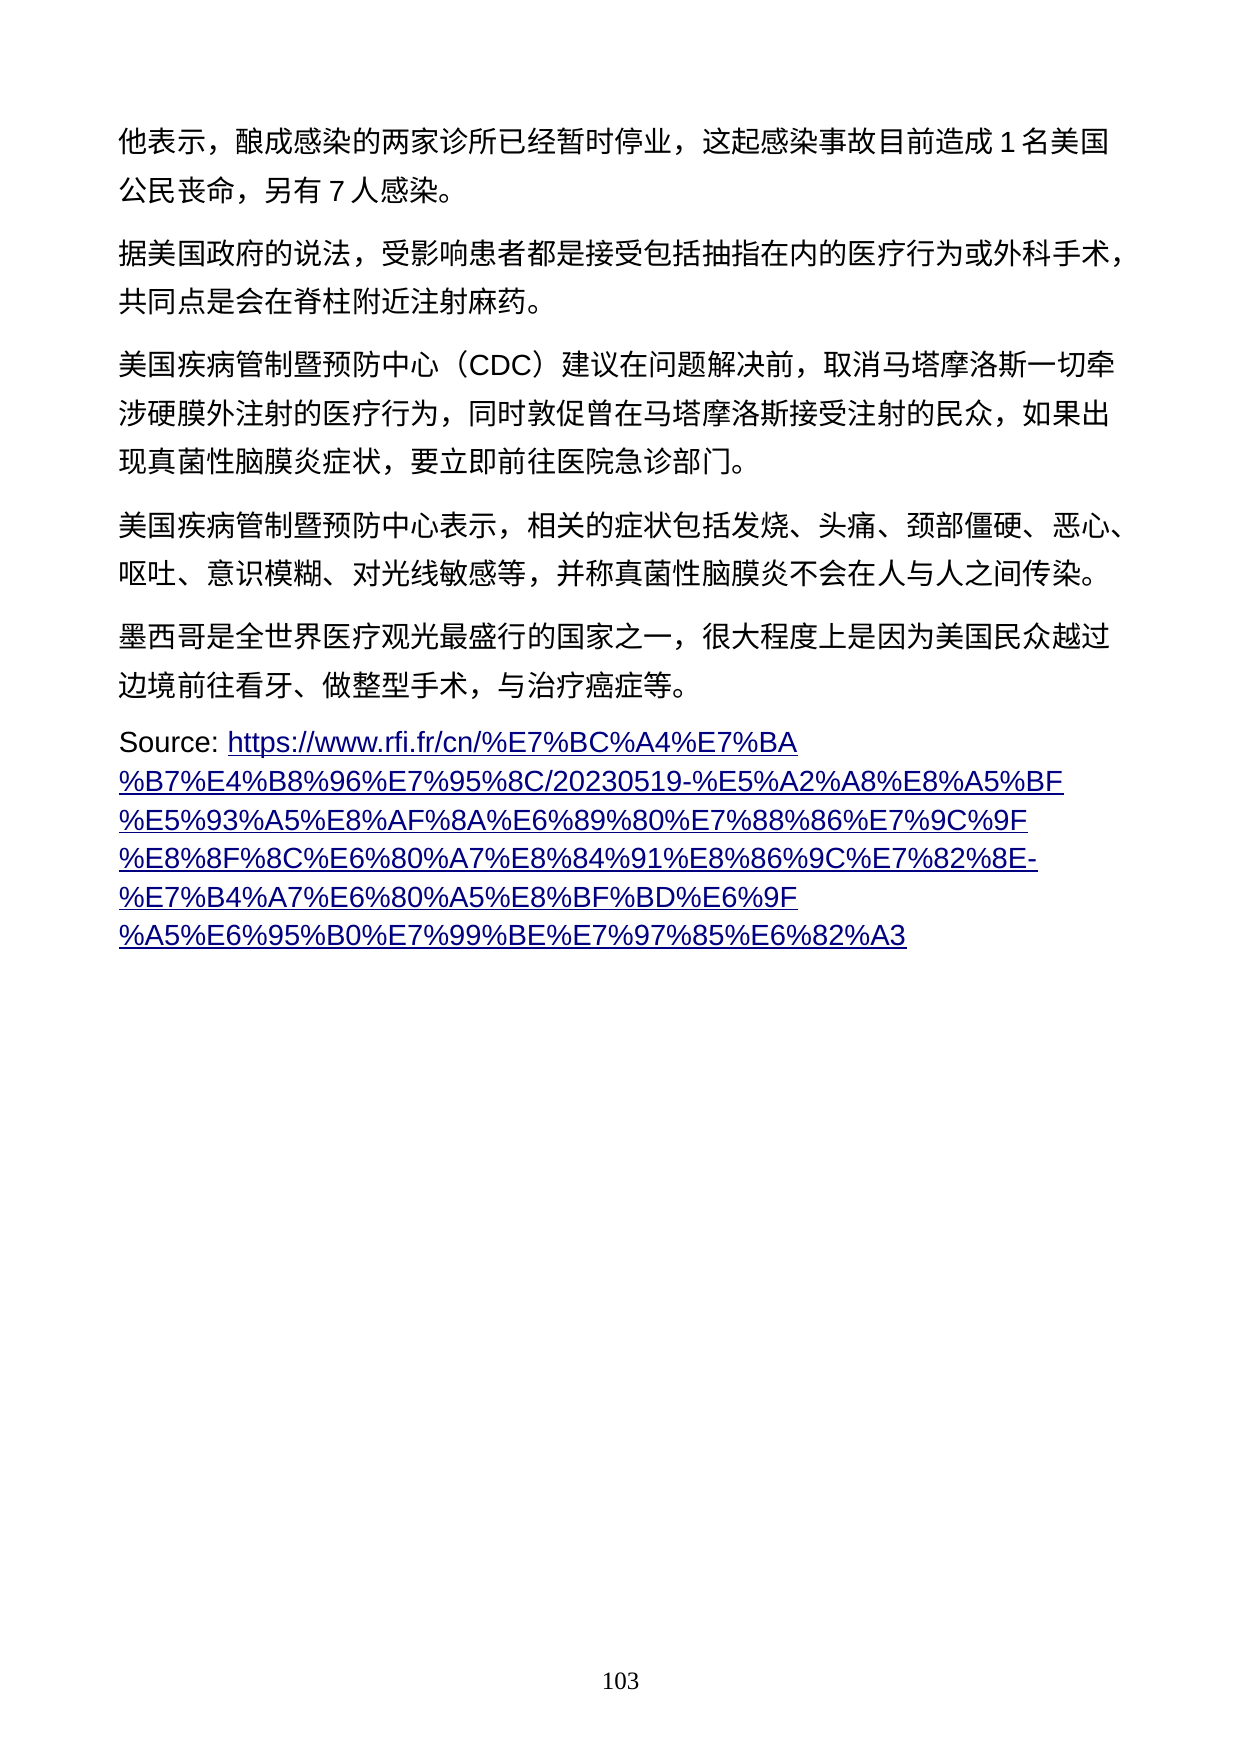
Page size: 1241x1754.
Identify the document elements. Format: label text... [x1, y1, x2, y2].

text 据美国政府的说法，受影响患者都是接受包括抽指在内的医疗行为或外科手术，共同点是会在脊柱附近注射麻药。 [118, 230, 1122, 321]
text Source: https://www.rfi.fr/cn/%E7%BC%A4%E7%BA%B7%E4%B8%96%E7%95%8C/20230519-%E5%A2%A8%E8%A5%BF%E5%93%A5%E8%AF%8A%E6%89%80%E7%88%86%E7%9C%9F%E8%8F%8C%E6%80%A7%E8%84%91%E8%86%9C%E7%82%8E-%E7%B4%A7%E6%80%A5%E8%BF%BD%E6%9F%A5%E6%95%B0%E7%99%BE%E7%97%85%E6%82%A3 [118, 725, 1122, 952]
text 美国疾病管制暨预防中心（CDC）建议在问题解决前，取消马塔摩洛斯一切牵涉硬膜外注射的医疗行为，同时敦促曾在马塔摩洛斯接受注射的民众，如果出现真菌性脑膜炎症状，要立即前往医院急诊部门。 [118, 342, 1122, 481]
text 美国疾病管制暨预防中心表示，相关的症状包括发烧、头痛、颈部僵硬、恶心、呕吐、意识模糊、对光线敏感等，并称真菌性脑膜炎不会在人与人之间传染。 [118, 502, 1122, 593]
text 墨西哥是全世界医疗观光最盛行的国家之一，很大程度上是因为美国民众越过边境前往看牙、做整型手术，与治疗癌症等。 [118, 614, 1122, 704]
text 他表示，酿成感染的两家诊所已经暂时停业，这起感染事故目前造成1名美国公民丧命，另有7人感染。 [118, 118, 1122, 209]
